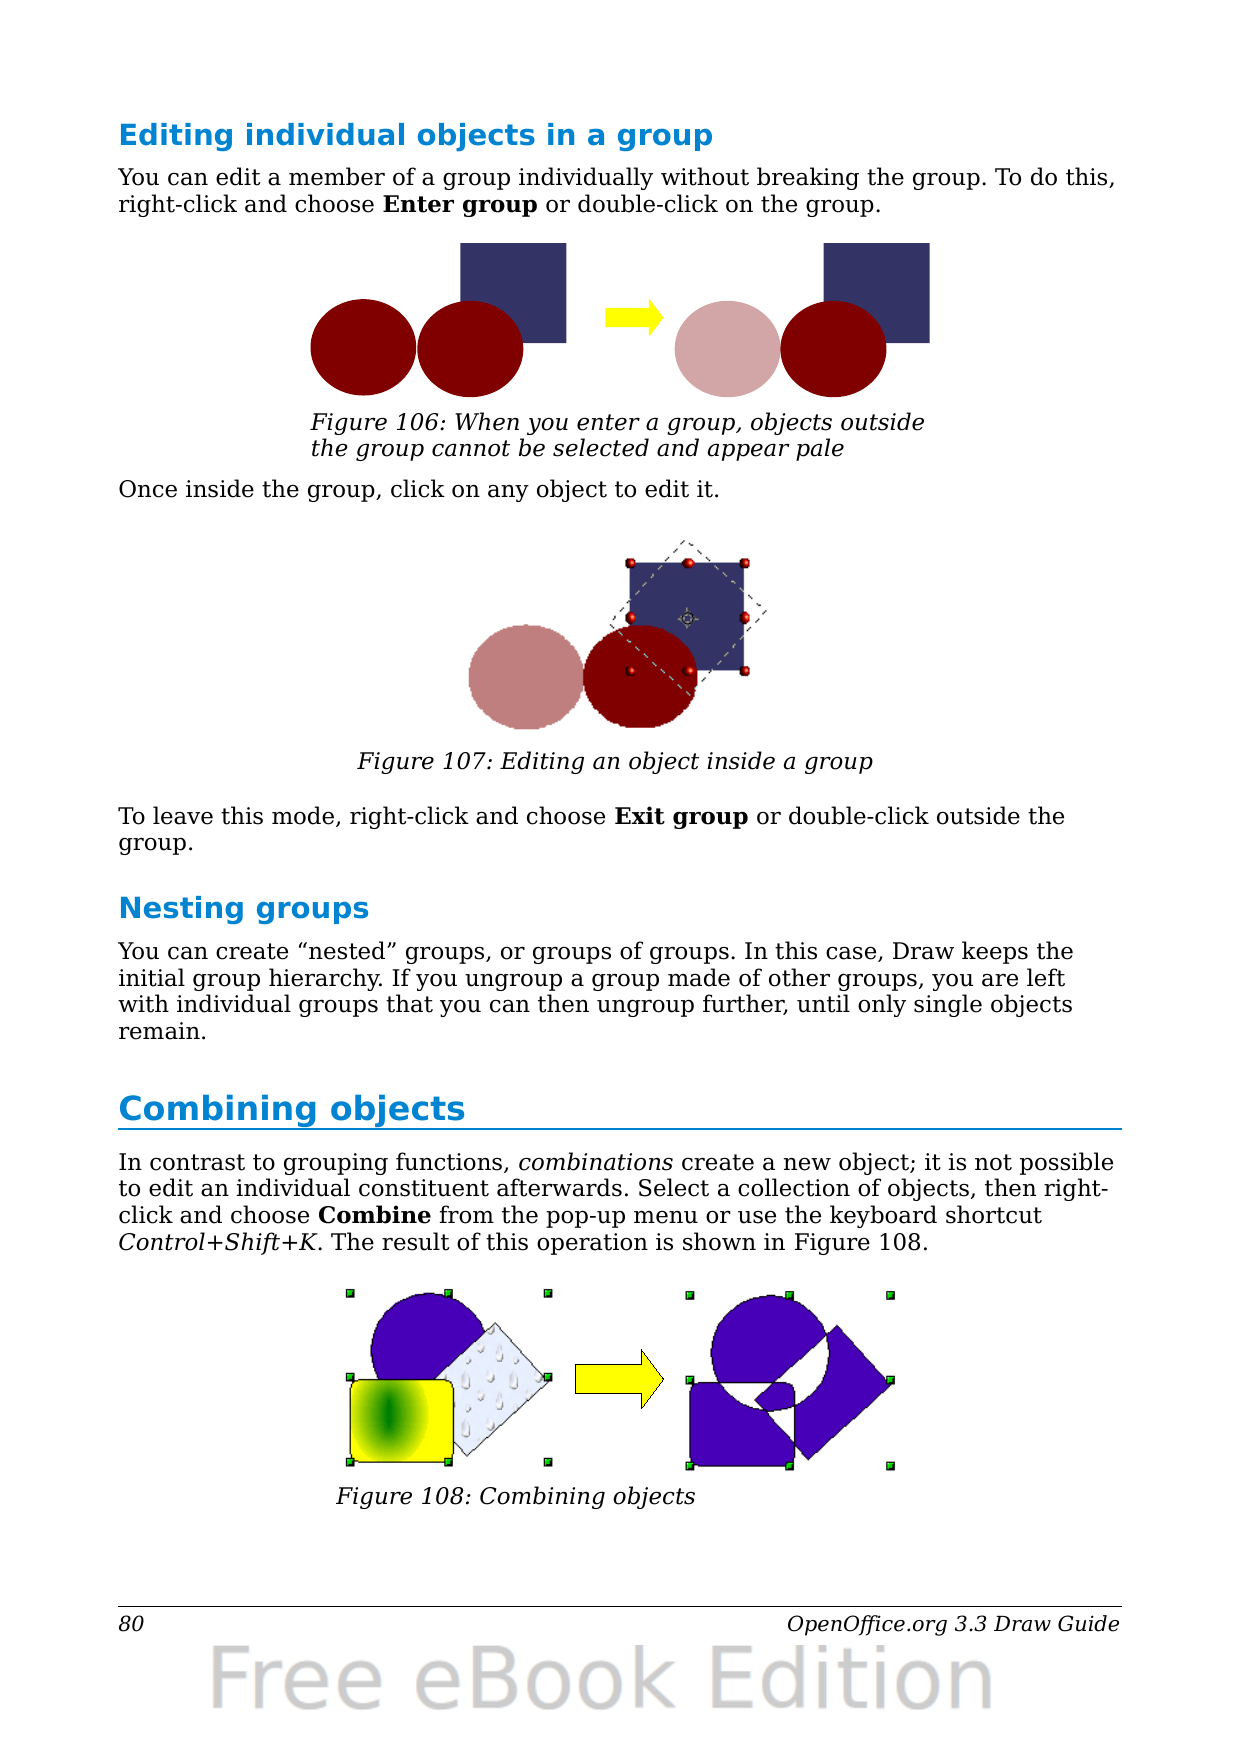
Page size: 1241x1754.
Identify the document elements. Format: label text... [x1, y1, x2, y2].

text Figure 106: When you enter a group, objects outside the group cannot be selected and appear pale [311, 409, 930, 462]
text You can create “nested” groups, or groups of groups. In this case, Draw keeps the initial group hierarchy. If you ungroup a group made of other groups, you are left with individual groups that you can then ungroup further, until only single objects remain. [118, 938, 1122, 1045]
subtitle Combining objects [118, 1089, 1122, 1128]
subtitle Editing individual objects in a group [118, 118, 1122, 152]
picture [672, 1281, 905, 1478]
text In contrast to grouping functions, combinations create a new object; it is not possible to edit an individual constituent afterwards. Select a collection of objects, then right-click and choose Combine from the pop-up menu or use the keyboard shortcut Control+Shift+K. The result of this operation is shown in Figure 108. [118, 1149, 1122, 1256]
text Figure 107: Editing an object inside a group [357, 748, 883, 775]
text Figure 108: Combining objects [336, 1483, 904, 1510]
text To leave this mode, right-click and choose Exit group or double-click outside the group. [118, 803, 1122, 856]
text You can edit a member of a group individually without breaking the group. To do this, right-click and choose Enter group or double-click on the group. [118, 164, 1122, 218]
picture [207, 1645, 994, 1713]
text Once inside the group, click on any object to edit it. [118, 476, 1122, 503]
picture [462, 527, 778, 742]
picture [336, 1284, 566, 1474]
subtitle Nesting groups [118, 892, 1122, 926]
